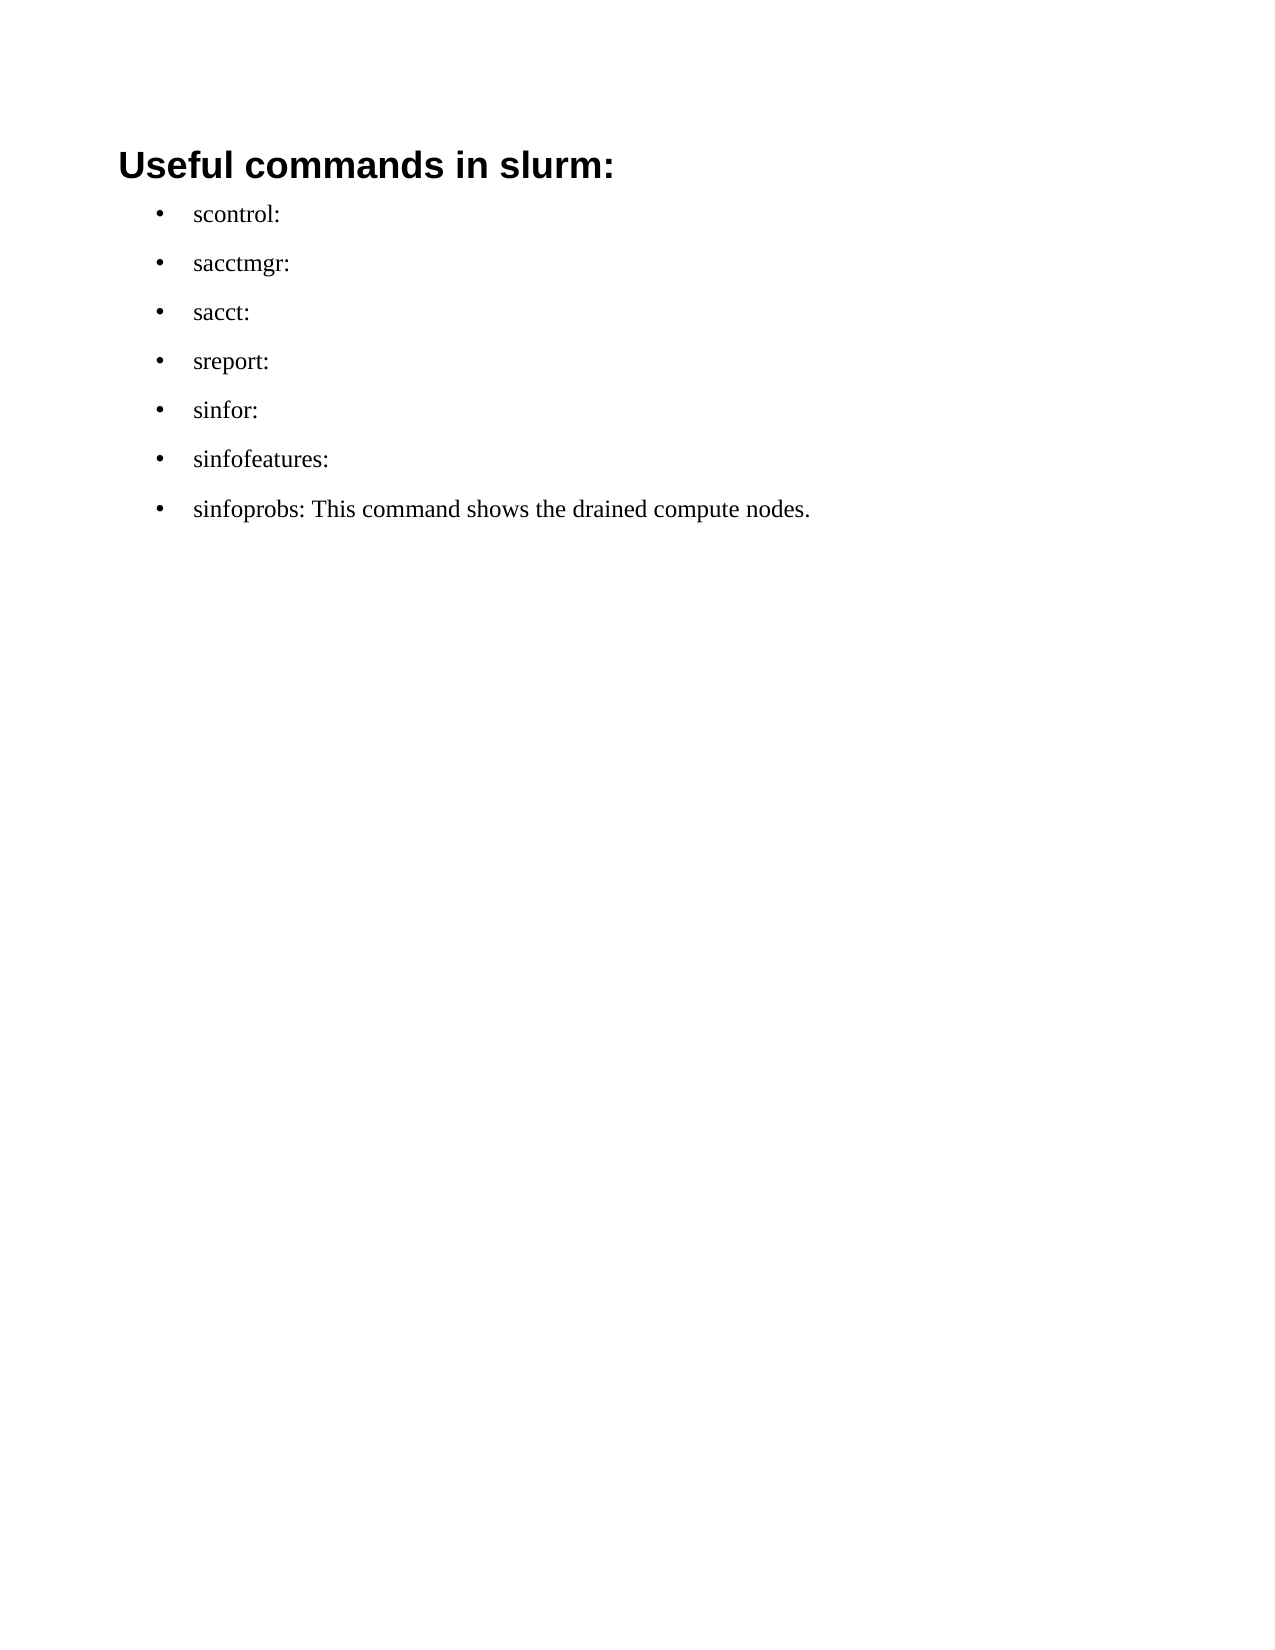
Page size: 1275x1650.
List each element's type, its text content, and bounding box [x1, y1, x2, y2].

subtitle Useful commands in slurm: [118, 143, 1157, 187]
list sinfor: [156, 396, 1157, 424]
list sinfoprobs: This command shows the drained compute nodes. [156, 494, 1157, 522]
list sreport: [156, 346, 1157, 375]
list sacct: [156, 297, 1157, 326]
list sacctmgr: [156, 248, 1157, 277]
list scontrol: [156, 199, 1157, 228]
list sinfofeatures: [156, 444, 1157, 473]
